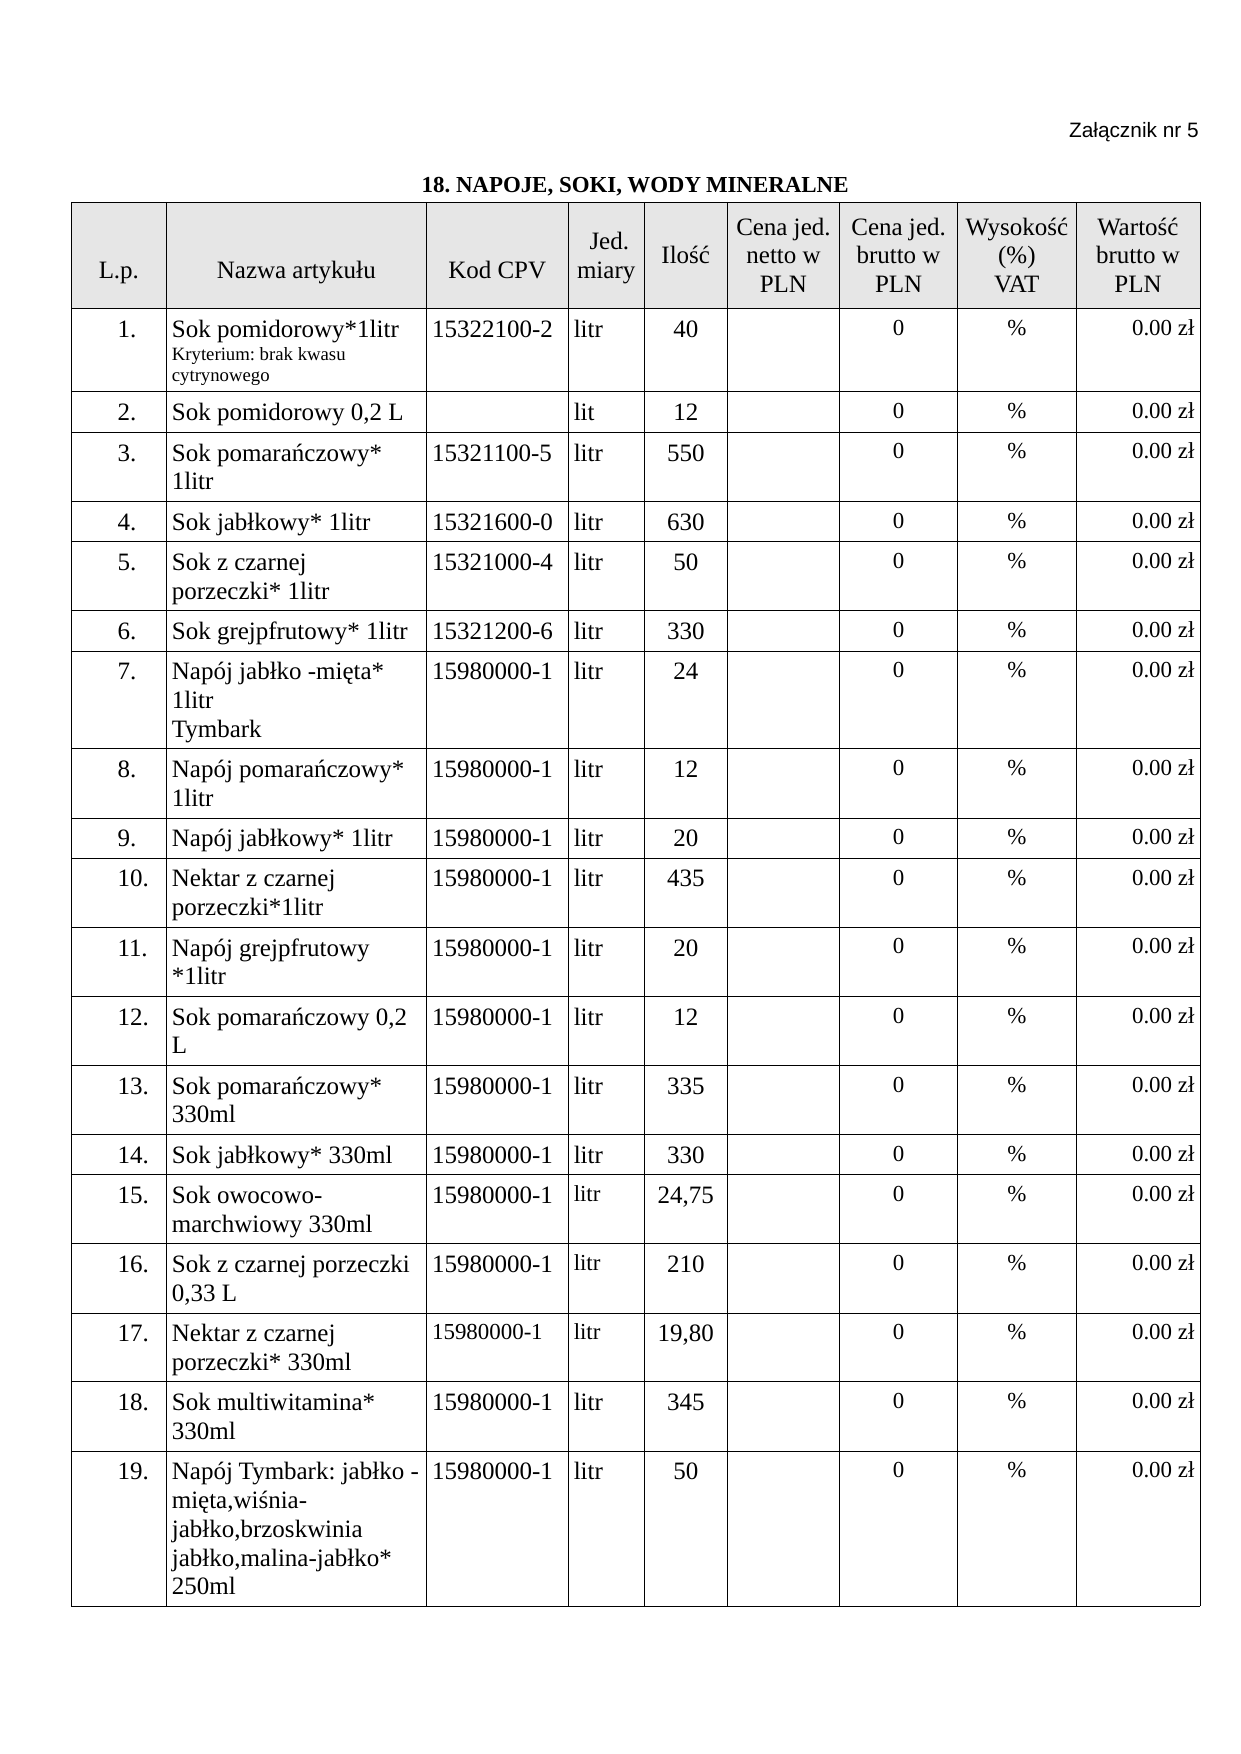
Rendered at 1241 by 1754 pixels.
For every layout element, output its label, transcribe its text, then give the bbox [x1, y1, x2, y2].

table_cell litr [569, 1175, 644, 1243]
table_cell Napój jabłko -mięta* 1litr Tymbark [167, 652, 426, 748]
table_cell 435 [645, 859, 727, 927]
table_cell % [958, 1244, 1076, 1312]
table_cell litr [569, 542, 644, 610]
table_cell litr [569, 1382, 644, 1451]
table_cell [72, 1452, 166, 1606]
table_cell 20 [645, 928, 727, 996]
table_cell 0,00 zł [1077, 859, 1200, 927]
table_cell [72, 1244, 166, 1312]
table_cell 0,00 zł [1077, 928, 1200, 996]
table_cell [728, 502, 839, 541]
table_cell 0,00 zł [1077, 309, 1200, 391]
table_cell 345 [645, 1382, 727, 1451]
table_cell [72, 1066, 166, 1134]
table_cell litr [569, 859, 644, 927]
table_cell 12 [645, 997, 727, 1065]
table_cell 0,00 zł [1077, 1244, 1200, 1312]
table_cell litr [569, 928, 644, 996]
table_cell [72, 502, 166, 541]
table_cell % [958, 819, 1076, 858]
table_cell [728, 997, 839, 1065]
table_cell 0,00 zł [1077, 392, 1200, 432]
table_cell % [958, 502, 1076, 541]
table_cell 0,00 zł [1077, 1066, 1200, 1134]
table_cell % [958, 1135, 1076, 1174]
table_cell 15980000-1 [427, 1314, 568, 1381]
table_header Cena jed. brutto w PLN [840, 203, 957, 308]
table_header Nazwa artykułu [167, 203, 426, 308]
table_cell [728, 1175, 839, 1243]
table_cell [72, 997, 166, 1065]
table_cell % [958, 611, 1076, 651]
table_cell 0 [840, 997, 957, 1065]
table_header Wartość brutto w PLN [1077, 203, 1200, 308]
table_cell Napój grejpfrutowy *1litr [167, 928, 426, 996]
table_cell 0,00 zł [1077, 749, 1200, 817]
table_cell 0,00 zł [1077, 433, 1200, 501]
table_cell 0 [840, 611, 957, 651]
table_cell 15980000-1 [427, 1452, 568, 1606]
table_cell 0,00 zł [1077, 1175, 1200, 1243]
table_cell [72, 1175, 166, 1243]
table_header Ilość [645, 203, 727, 308]
table_cell [728, 611, 839, 651]
table_header L.p. [72, 203, 166, 308]
table_cell Napój jabłkowy* 1litr [167, 819, 426, 858]
table_cell % [958, 392, 1076, 432]
table_cell 19,80 [645, 1314, 727, 1381]
table_header Jed. miary [569, 203, 644, 308]
table_cell [728, 749, 839, 817]
table_cell 0 [840, 433, 957, 501]
table_cell [72, 652, 166, 748]
table_cell 0,00 zł [1077, 997, 1200, 1065]
table_cell 15980000-1 [427, 819, 568, 858]
table_cell 15980000-1 [427, 1382, 568, 1451]
table_cell 15322100-2 [427, 309, 568, 391]
table_cell % [958, 1314, 1076, 1381]
table_cell [728, 1382, 839, 1451]
table_cell 15980000-1 [427, 749, 568, 817]
table_cell Sok pomarańczowy* 330ml [167, 1066, 426, 1134]
table_cell [72, 819, 166, 858]
table_cell litr [569, 433, 644, 501]
table_cell Sok jabłkowy* 1litr [167, 502, 426, 541]
table_cell % [958, 749, 1076, 817]
table_cell % [958, 1382, 1076, 1451]
table_cell 330 [645, 1135, 727, 1174]
table_cell % [958, 652, 1076, 748]
table_cell [72, 859, 166, 927]
table_cell % [958, 1175, 1076, 1243]
table_cell 0,00 zł [1077, 611, 1200, 651]
table_cell 15980000-1 [427, 1244, 568, 1312]
table_cell 0 [840, 749, 957, 817]
table_cell [72, 1314, 166, 1381]
table_cell Sok z czarnej porzeczki* 1litr [167, 542, 426, 610]
table_cell 0 [840, 1135, 957, 1174]
table_cell [728, 859, 839, 927]
table_cell 0 [840, 652, 957, 748]
table_cell [72, 611, 166, 651]
table_cell litr [569, 1244, 644, 1312]
table_cell [728, 652, 839, 748]
table_cell 330 [645, 611, 727, 651]
table_cell 0 [840, 392, 957, 432]
table_cell % [958, 1452, 1076, 1606]
table_cell 0,00 zł [1077, 1382, 1200, 1451]
table_cell % [958, 859, 1076, 927]
table_cell [728, 1244, 839, 1312]
table_cell 0 [840, 1314, 957, 1381]
table_cell 0,00 zł [1077, 652, 1200, 748]
table_cell 210 [645, 1244, 727, 1312]
table_cell Sok jabłkowy* 330ml [167, 1135, 426, 1174]
table_cell Sok pomarańczowy* 1litr [167, 433, 426, 501]
table_cell litr [569, 1314, 644, 1381]
table_cell 15321100-5 [427, 433, 568, 501]
table_cell litr [569, 502, 644, 541]
table_cell 0 [840, 1452, 957, 1606]
table_cell [72, 392, 166, 432]
table_cell 12 [645, 749, 727, 817]
table_cell Napój Tymbark: jabłko -mięta,wiśnia-jabłko,brzoskwinia jabłko,malina-jabłko* 250ml [167, 1452, 426, 1606]
table_cell 335 [645, 1066, 727, 1134]
table_cell 0 [840, 928, 957, 996]
table_cell 0 [840, 819, 957, 858]
table_cell 15321200-6 [427, 611, 568, 651]
table_cell Sok owocowo-marchwiowy 330ml [167, 1175, 426, 1243]
table_cell litr [569, 1066, 644, 1134]
table_cell % [958, 1066, 1076, 1134]
table_cell Sok multiwitamina* 330ml [167, 1382, 426, 1451]
table_cell % [958, 928, 1076, 996]
table_cell litr [569, 652, 644, 748]
table_cell 15980000-1 [427, 652, 568, 748]
table_header Wysokość (%) VAT [958, 203, 1076, 308]
table_cell [728, 309, 839, 391]
table_cell litr [569, 309, 644, 391]
table_cell [728, 1314, 839, 1381]
table_cell Nektar z czarnej porzeczki* 330ml [167, 1314, 426, 1381]
table_header Cena jed. netto w PLN [728, 203, 839, 308]
table_cell [72, 1382, 166, 1451]
table_cell 0 [840, 1175, 957, 1243]
table_cell 15980000-1 [427, 1135, 568, 1174]
table_cell 15321600-0 [427, 502, 568, 541]
table_cell 0,00 zł [1077, 1135, 1200, 1174]
table_cell 0,00 zł [1077, 502, 1200, 541]
table_cell % [958, 309, 1076, 391]
table_cell 50 [645, 542, 727, 610]
table_cell % [958, 542, 1076, 610]
table_cell Sok pomidorowy*1litr Kryterium: brak kwasu cytrynowego [167, 309, 426, 391]
table_cell [728, 928, 839, 996]
table_cell [72, 1135, 166, 1174]
table_cell [728, 392, 839, 432]
table_cell [728, 433, 839, 501]
table_cell [72, 749, 166, 817]
table_cell [72, 309, 166, 391]
table_cell 550 [645, 433, 727, 501]
table_cell 0 [840, 1382, 957, 1451]
table_cell litr [569, 749, 644, 817]
table_cell 50 [645, 1452, 727, 1606]
table_cell [728, 542, 839, 610]
table_cell 15980000-1 [427, 997, 568, 1065]
table_cell 0 [840, 1244, 957, 1312]
table_cell 15980000-1 [427, 1066, 568, 1134]
table_cell 20 [645, 819, 727, 858]
table_cell litr [569, 819, 644, 858]
table_cell [72, 433, 166, 501]
table_cell Sok z czarnej porzeczki 0,33 L [167, 1244, 426, 1312]
table_cell litr [569, 1452, 644, 1606]
table_cell 0,00 zł [1077, 1452, 1200, 1606]
table_cell 15321000-4 [427, 542, 568, 610]
table_cell % [958, 433, 1076, 501]
table_cell 630 [645, 502, 727, 541]
table_cell 0 [840, 859, 957, 927]
table_cell % [958, 997, 1076, 1065]
table_cell Nektar z czarnej porzeczki*1litr [167, 859, 426, 927]
table_cell 12 [645, 392, 727, 432]
table_cell [72, 928, 166, 996]
table_cell 0 [840, 542, 957, 610]
table_cell 0,00 zł [1077, 542, 1200, 610]
table_cell 0,00 zł [1077, 819, 1200, 858]
table_cell Sok grejpfrutowy* 1litr [167, 611, 426, 651]
table_cell 0 [840, 502, 957, 541]
table_cell Napój pomarańczowy* 1litr [167, 749, 426, 817]
table_cell 0,00 zł [1077, 1314, 1200, 1381]
table_cell 15980000-1 [427, 859, 568, 927]
table_cell [72, 542, 166, 610]
table_cell 24 [645, 652, 727, 748]
table_cell litr [569, 997, 644, 1065]
table_cell [427, 392, 568, 432]
table_cell Sok pomarańczowy 0,2 L [167, 997, 426, 1065]
table_cell 0 [840, 309, 957, 391]
table_cell lit [569, 392, 644, 432]
table_cell Sok pomidorowy 0,2 L [167, 392, 426, 432]
table_header Kod CPV [427, 203, 568, 308]
table_cell 24,75 [645, 1175, 727, 1243]
table_cell [728, 1066, 839, 1134]
text 18. NAPOJE, SOKI, WODY MINERALNE [71, 172, 1198, 198]
table_cell [728, 819, 839, 858]
table_cell [728, 1135, 839, 1174]
table_cell 15980000-1 [427, 928, 568, 996]
table_cell 40 [645, 309, 727, 391]
table_cell litr [569, 611, 644, 651]
table_cell litr [569, 1135, 644, 1174]
table_cell 15980000-1 [427, 1175, 568, 1243]
table_cell 0 [840, 1066, 957, 1134]
table_cell [728, 1452, 839, 1606]
